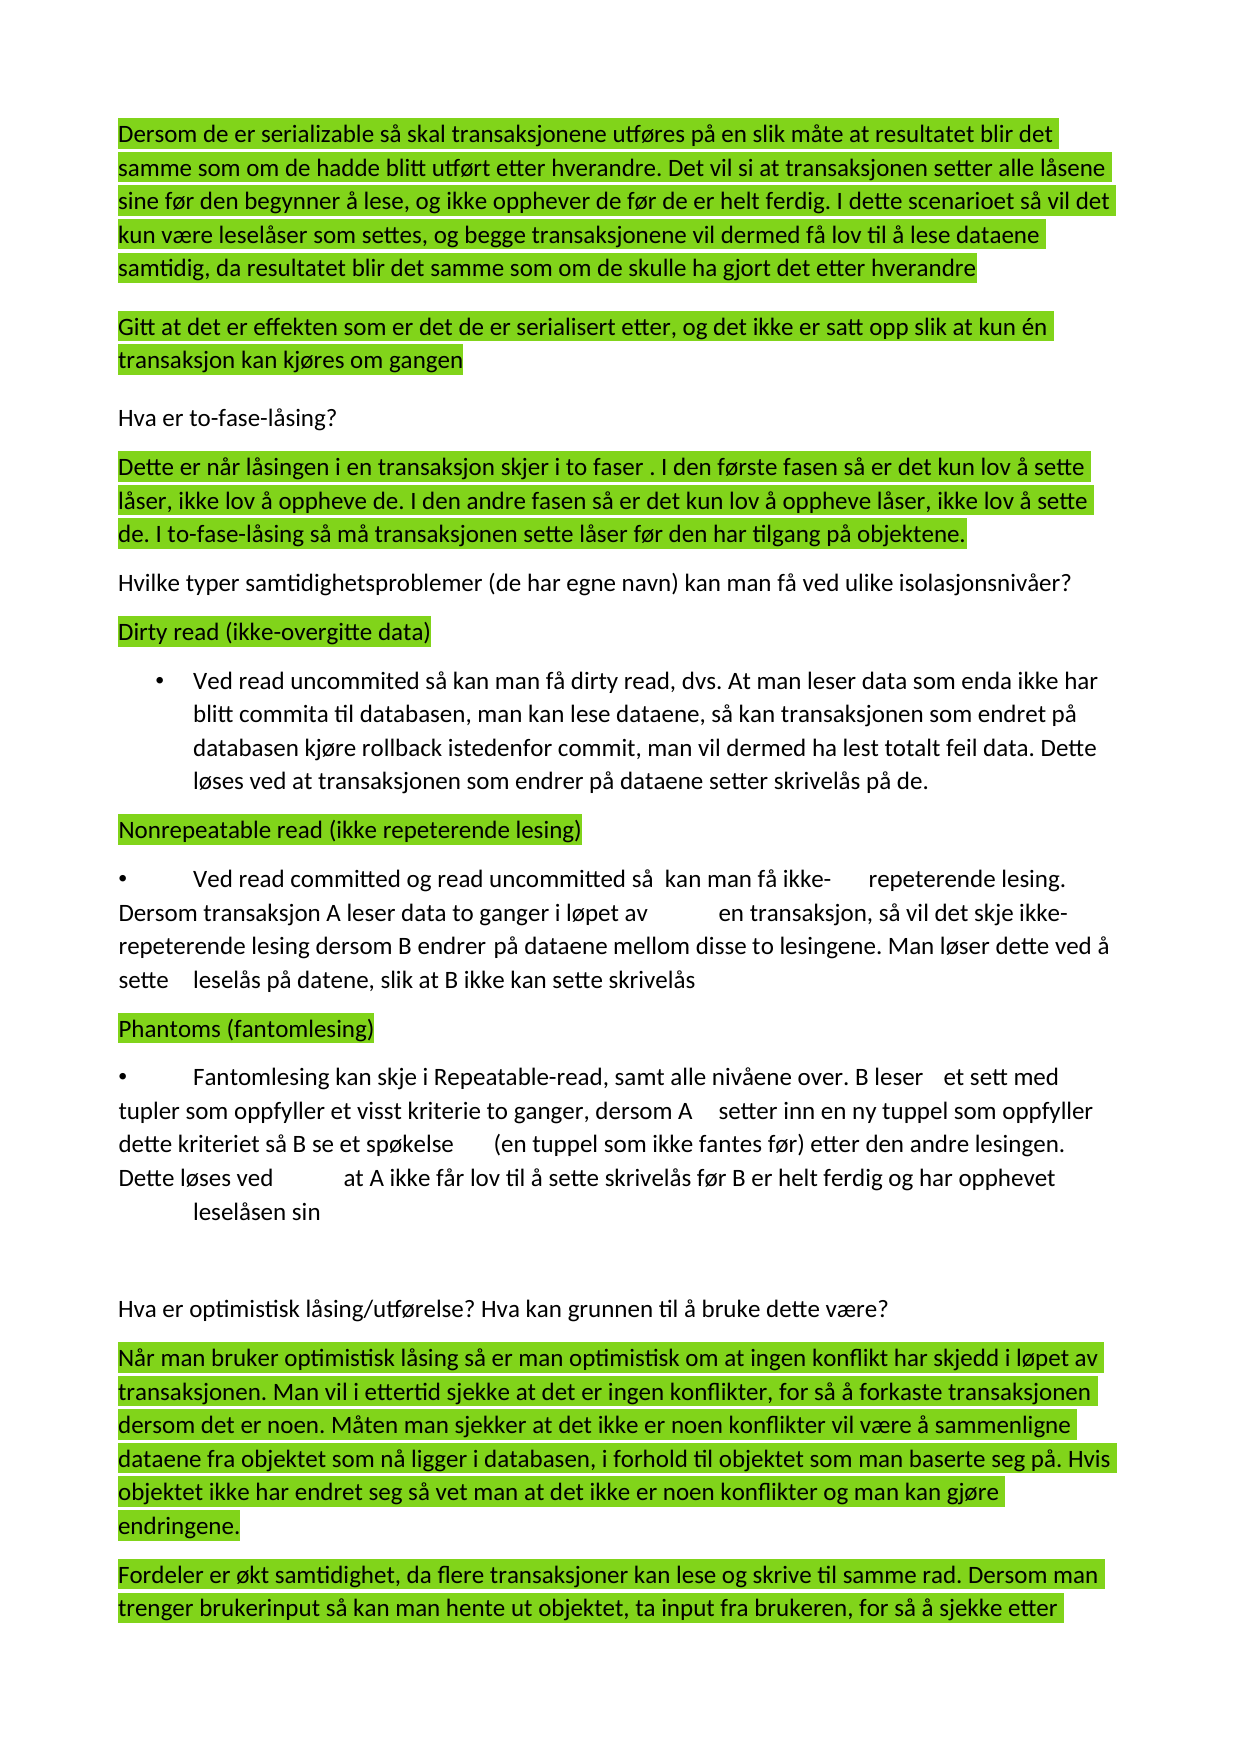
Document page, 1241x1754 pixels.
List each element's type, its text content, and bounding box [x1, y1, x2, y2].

text Hva er optimistisk låsing/utførelse? Hva kan grunnen til å bruke dette være? [118, 1293, 1121, 1324]
text Dette er når låsingen i en transaksjon skjer i to faser . I den første fasen så er det kun lov å sette låser, ikke lov å oppheve de. I den andre fasen så er det kun lov å oppheve låser, ikke lov å sette de. I to-fase-låsing så må transaksjonen sette låser før den har tilgang på objektene. [118, 451, 1121, 549]
list Phantoms (fantomlesing) [118, 1013, 1121, 1043]
text Fordeler er økt samtidighet, da flere transaksjoner kan lese og skrive til samme rad. Dersom man trenger brukerinput så kan man hente ut objektet, ta input fra brukeren, for så å sjekke etter [118, 1559, 1121, 1623]
text Hvilke typer samtidighetsproblemer (de har egne navn) kan man få ved ulike isolasjonsnivåer? [118, 567, 1121, 598]
list Ved read committed og read uncommitted så kan man få ikke- repeterende lesing. Dersom transaksjon A leser data to ganger i løpet av en transaksjon, så vil det skje ikke-repeterende lesing dersom B endrer på dataene mellom disse to lesingene. Man løser dette ved å sette leselås på datene, slik at B ikke kan sette skrivelås [118, 863, 1121, 994]
list Nonrepeatable read (ikke repeterende lesing) [118, 814, 1121, 845]
list Ved read uncommited så kan man få dirty read, dvs. At man leser data som enda ikke har blitt commita til databasen, man kan lese dataene, så kan transaksjonen som endret på databasen kjøre rollback istedenfor commit, man vil dermed ha lest totalt feil data. Dette løses ved at transaksjonen som endrer på dataene setter skrivelås på de. [155, 665, 1121, 796]
text Når man bruker optimistisk låsing så er man optimistisk om at ingen konflikt har skjedd i løpet av transaksjonen. Man vil i ettertid sjekke at det er ingen konflikter, for så å forkaste transaksjonen dersom det er noen. Måten man sjekker at det ikke er noen konflikter vil være å sammenligne dataene fra objektet som nå ligger i databasen, i forhold til objektet som man baserte seg på. Hvis objektet ikke har endret seg så vet man at det ikke er noen konflikter og man kan gjøre endringene. [118, 1342, 1121, 1541]
text Hva er to-fase-låsing? [118, 402, 1121, 433]
text Gitt at det er effekten som er det de er serialisert etter, og det ikke er satt opp slik at kun én transaksjon kan kjøres om gangen [118, 311, 1121, 375]
list Fantomlesing kan skje i Repeatable-read, samt alle nivåene over. B leser et sett med tupler som oppfyller et visst kriterie to ganger, dersom A setter inn en ny tuppel som oppfyller dette kriteriet så B se et spøkelse (en tuppel som ikke fantes før) etter den andre lesingen. Dette løses ved at A ikke får lov til å sette skrivelås før B er helt ferdig og har opphevet leselåsen sin [118, 1062, 1121, 1226]
text Dersom de er serializable så skal transaksjonene utføres på en slik måte at resultatet blir det samme som om de hadde blitt utført etter hverandre. Det vil si at transaksjonen setter alle låsene sine før den begynner å lese, og ikke opphever de før de er helt ferdig. I dette scenarioet så vil det kun være leselåser som settes, og begge transaksjonene vil dermed få lov til å lese dataene samtidig, da resultatet blir det samme som om de skulle ha gjort det etter hverandre [118, 118, 1121, 283]
text Dirty read (ikke-overgitte data) [118, 616, 1121, 647]
